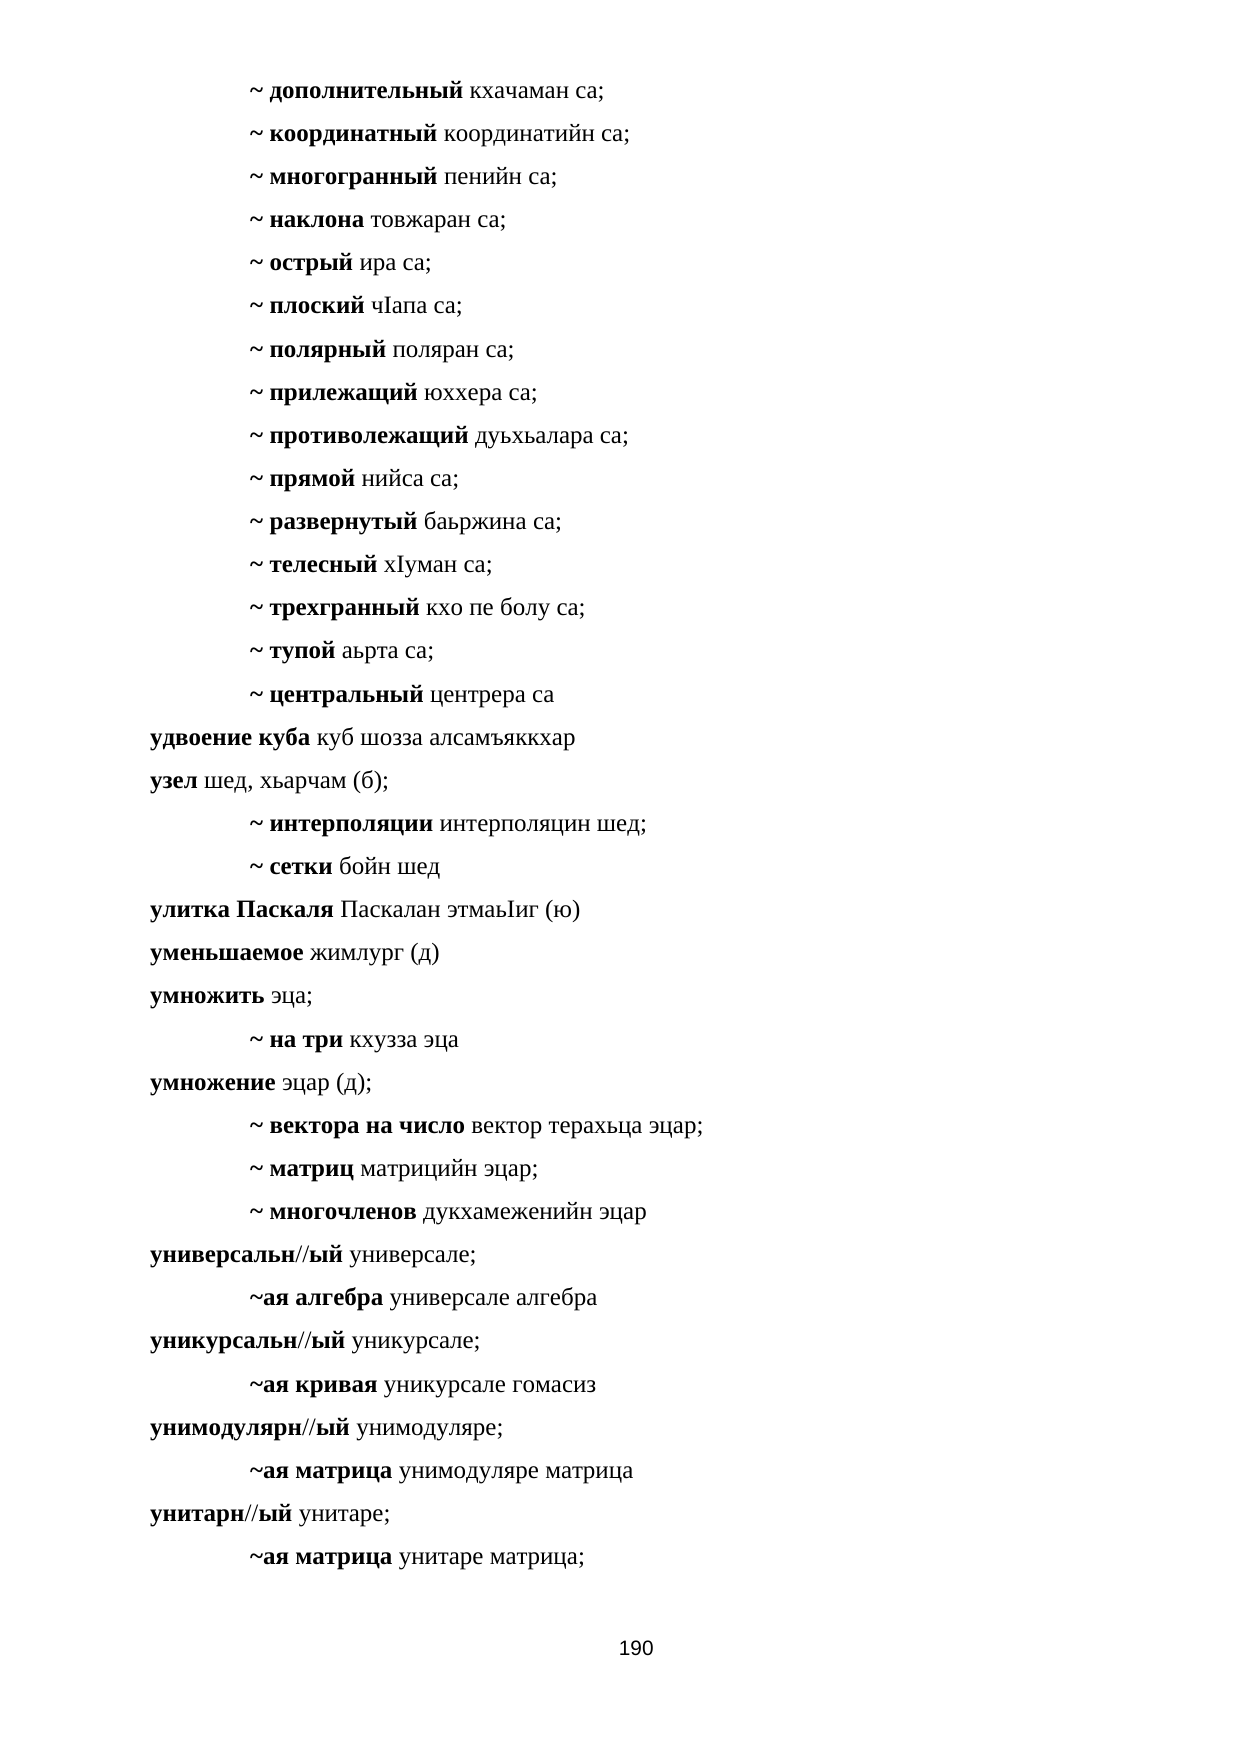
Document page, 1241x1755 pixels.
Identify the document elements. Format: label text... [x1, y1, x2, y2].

text уменьшаемое жимлург (д) [150, 937, 1122, 966]
text уникурсальн//ый уникурсале; ~ая кривая уникурсале гомасиз [150, 1326, 1122, 1397]
text унимодулярн//ый унимодуляре; ~ая матрица унимодуляре матрица [150, 1412, 1122, 1484]
text умножение эцар (д); ~ вектора на число вектор терахьца эцар; ~ матриц матрицийн эцар; ~ многочленов дукхамеженийн эцар [150, 1067, 1122, 1225]
text удвоение куба куб шозза алсамъяккхар [150, 722, 1122, 751]
text узел шед, хьарчам (б); ~ интерполяции интерполяцин шед; ~ сетки бойн шед [150, 765, 1122, 880]
text универсальн//ый универсале; ~ая алгебра универсале алгебра [150, 1239, 1122, 1311]
text умножить эца; ~ на три кхузза эца [150, 981, 1122, 1052]
text ~ дополнительный кхачаман са; ~ координатный координатийн са; ~ многогранный пенийн са; ~ наклона товжаран са; ~ острый ира са; ~ плоский чӀапа са; ~ полярный поляран са; ~ прилежащий юххера са; ~ противолежащий дуьхьалара са; ~ прямой нийса са; ~ развернутый баьржина са; ~ телесный хӀуман са; ~ трехгранный кхо пе болу са; ~ тупой аьрта са; ~ центральный центрера са [150, 75, 1122, 707]
text унитарн//ый унитаре; ~ая матрица унитаре матрица; [150, 1498, 1122, 1570]
text улитка Паскаля Паскалан этмаьӀиг (ю) [150, 894, 1122, 923]
